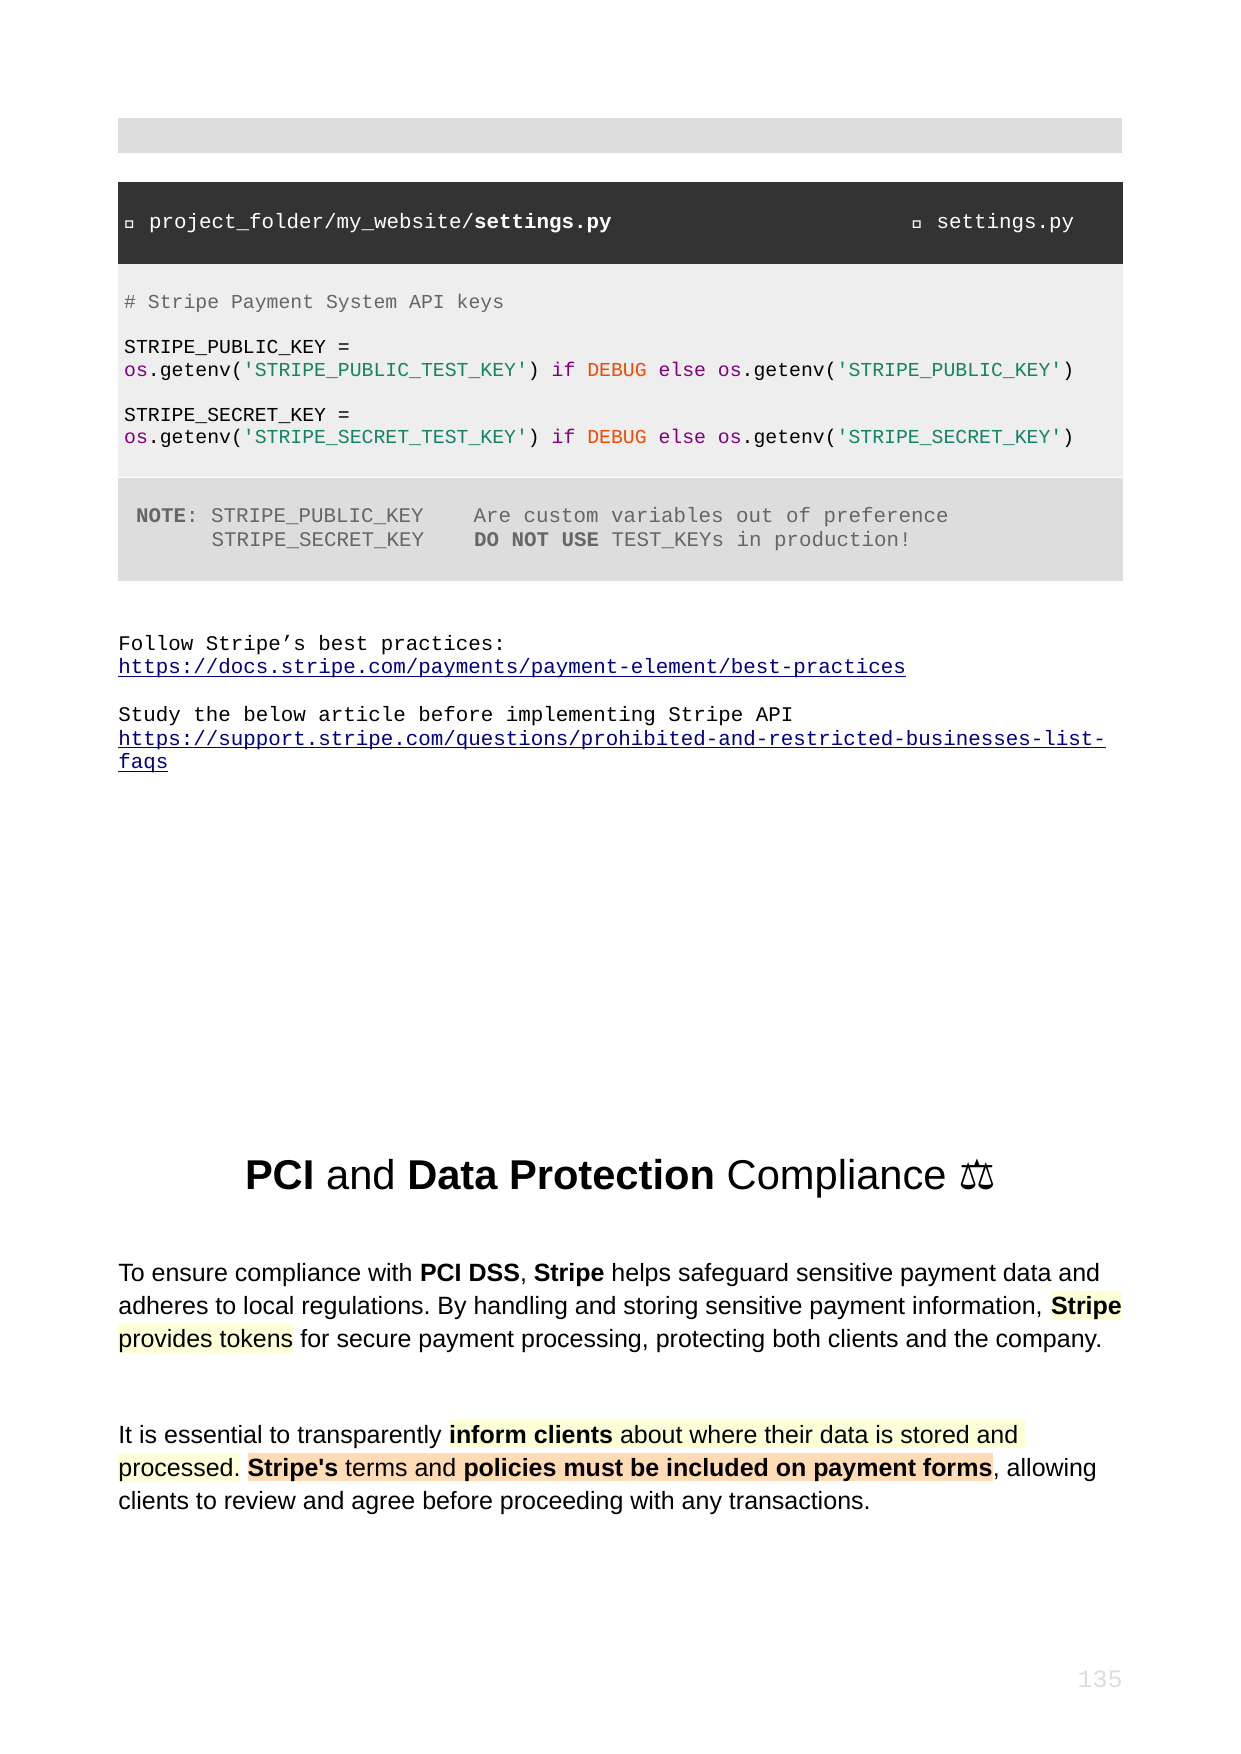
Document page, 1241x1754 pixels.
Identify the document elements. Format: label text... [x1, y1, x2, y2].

text https://docs.stripe.com/payments/payment-element/best-practices [118, 657, 1122, 680]
text https://support.stripe.com/questions/prohibited-and-restricted-businesses-list-faqs [118, 727, 1122, 775]
table_cell NOTE: STRIPE_PUBLIC_KEY Are custom variables out of preference STRIPE_SECRET_KEY DO NOT USE TEST_KEYs in production! [118, 478, 1123, 581]
subtitle PCI and Data Protection Compliance ⚖️ [118, 1150, 1122, 1198]
table_header 📝 project_folder/my_website/settings.py 🐍 settings.py [118, 182, 1123, 264]
text Study the below article before implementing Stripe API [118, 704, 1122, 727]
text To ensure compliance with PCI DSS, Stripe helps safeguard sensitive payment data and adheres to local regulations. By handling and storing sensitive payment information, Stripe provides tokens for secure payment processing, protecting both clients and the company. [118, 1258, 1122, 1353]
table_cell # Stripe Payment System API keys STRIPE_PUBLIC_KEY = os.getenv('STRIPE_PUBLIC_TEST_KEY') if DEBUG else os.getenv('STRIPE_PUBLIC_KEY') STRIPE_SECRET_KEY = os.getenv('STRIPE_SECRET_TEST_KEY') if DEBUG else os.getenv('STRIPE_SECRET_KEY') [118, 264, 1123, 477]
text Follow Stripe’s best practices: [118, 633, 1122, 657]
table_cell [118, 118, 1122, 153]
text It is essential to transparently inform clients about where their data is stored and processed. Stripe's terms and policies must be included on payment forms, allowing clients to review and agree before proceeding with any transactions. [118, 1419, 1122, 1514]
